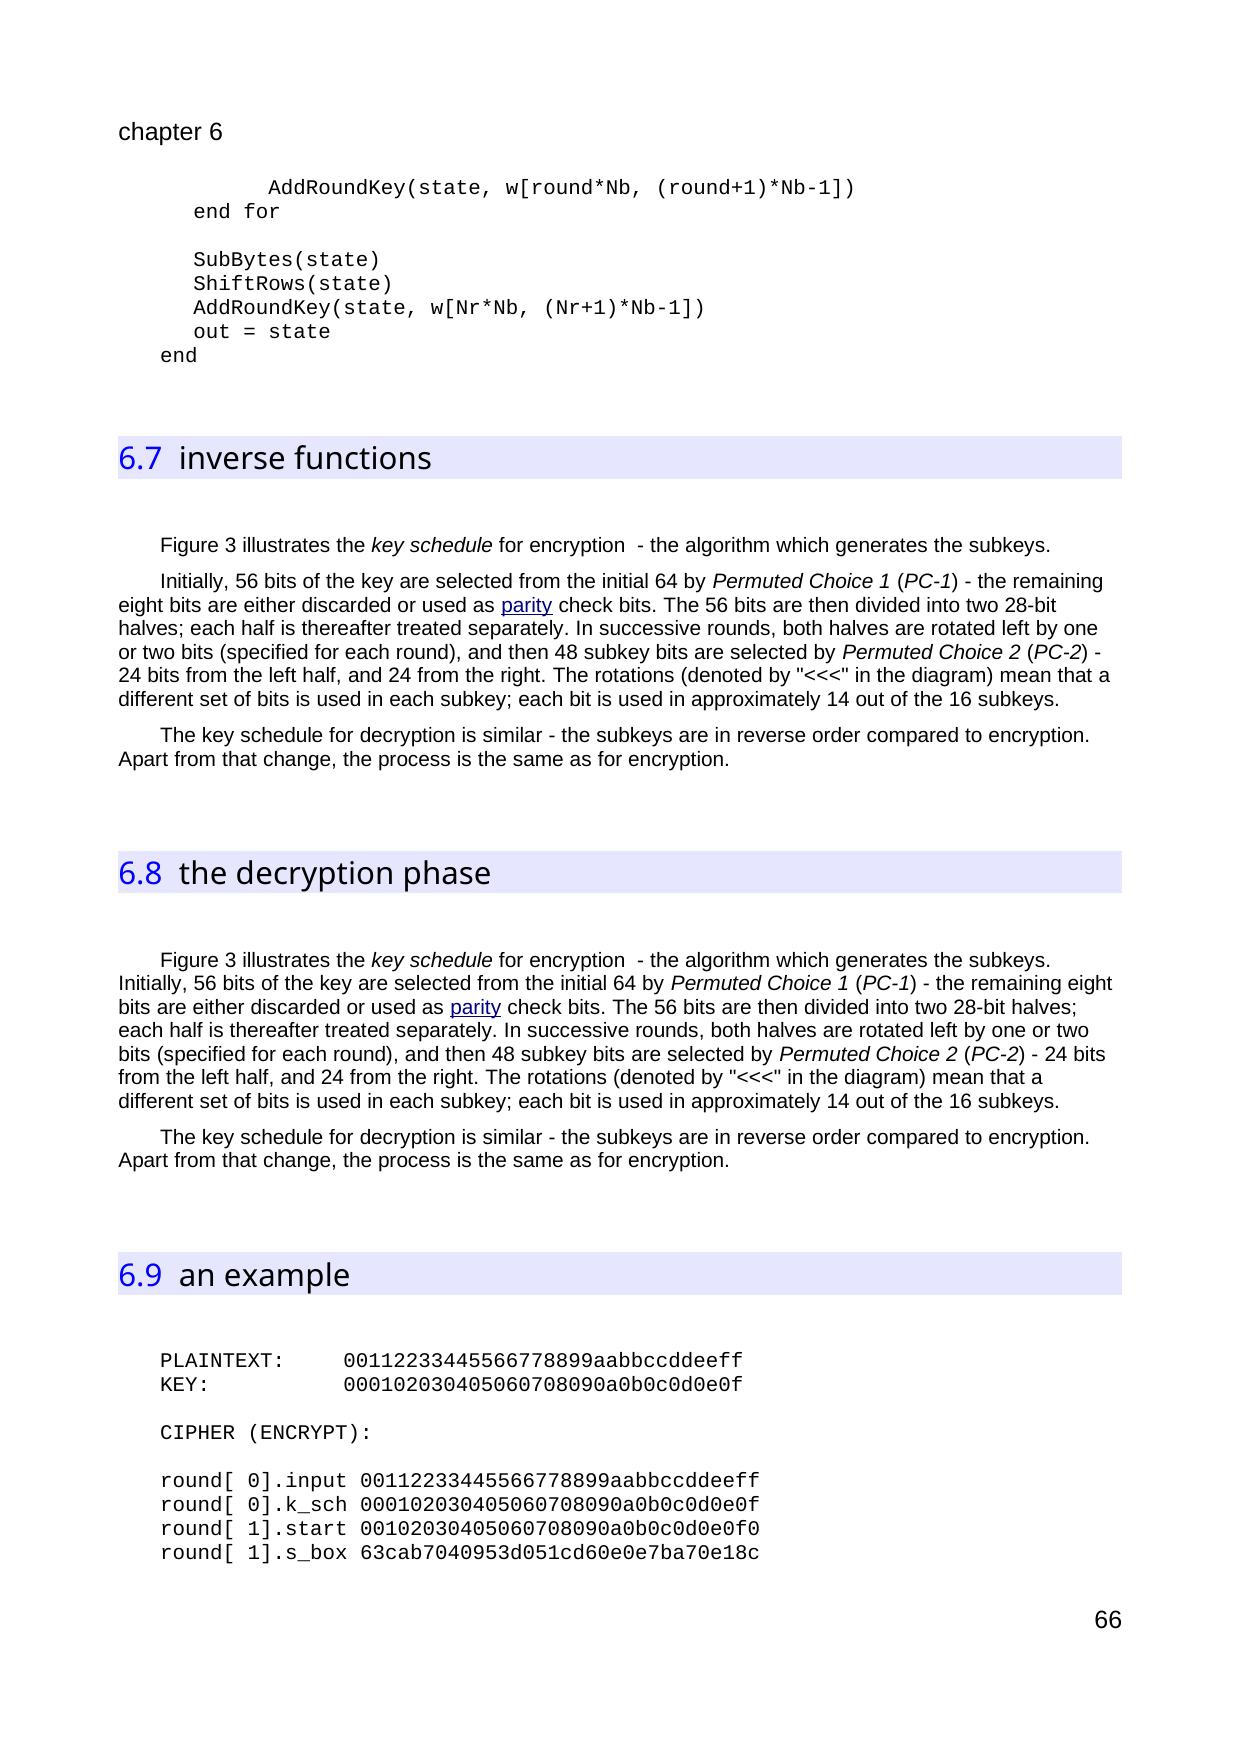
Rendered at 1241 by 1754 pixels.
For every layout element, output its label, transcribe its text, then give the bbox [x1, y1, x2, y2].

text SubBytes(state) [118, 249, 1116, 273]
text end for [118, 201, 1116, 225]
text ShiftRows(state) [118, 273, 1116, 297]
subtitle an example [118, 1252, 1122, 1295]
text round[ 1].start 00102030405060708090a0b0c0d0e0f0 [118, 1518, 1116, 1542]
text AddRoundKey(state, w[Nr*Nb, (Nr+1)*Nb-1]) [118, 297, 1116, 321]
text PLAINTEXT: 00112233445566778899aabbccddeeff [118, 1350, 1116, 1374]
text The key schedule for decryption is similar - the subkeys are in reverse order compared to encryption. Apart from that change, the process is the same as for encryption. [118, 723, 1122, 771]
text Figure 3 illustrates the key schedule for encryption - the algorithm which generates the subkeys. Initially, 56 bits of the key are selected from the initial 64 by Permuted Choice 1 (PC-1) - the remaining eight bits are either discarded or used as parity check bits. The 56 bits are then divided into two 28-bit halves; each half is thereafter treated separately. In successive rounds, both halves are rotated left by one or two bits (specified for each round), and then 48 subkey bits are selected by Permuted Choice 2 (PC-2) - 24 bits from the left half, and 24 from the right. The rotations (denoted by "<<<" in the diagram) mean that a different set of bits is used in each subkey; each bit is used in approximately 14 out of the 16 subkeys. [118, 948, 1122, 1113]
subtitle the decryption phase [118, 851, 1122, 893]
text The key schedule for decryption is similar - the subkeys are in reverse order compared to encryption. Apart from that change, the process is the same as for encryption. [118, 1125, 1122, 1172]
text Figure 3 illustrates the key schedule for encryption - the algorithm which generates the subkeys. [118, 534, 1122, 557]
text KEY: 000102030405060708090a0b0c0d0e0f [118, 1374, 1116, 1398]
text round[ 1].s_box 63cab7040953d051cd60e0e7ba70e18c [118, 1542, 1116, 1566]
subtitle inverse functions [118, 436, 1122, 479]
text round[ 0].input 00112233445566778899aabbccddeeff [118, 1470, 1116, 1494]
text CIPHER (ENCRYPT): [118, 1422, 1116, 1446]
text AddRoundKey(state, w[round*Nb, (round+1)*Nb-1]) [118, 177, 1116, 201]
text out = state [118, 321, 1116, 345]
text end [118, 345, 1116, 369]
text Initially, 56 bits of the key are selected from the initial 64 by Permuted Choice 1 (PC-1) - the remaining eight bits are either discarded or used as parity check bits. The 56 bits are then divided into two 28-bit halves; each half is thereafter treated separately. In successive rounds, both halves are rotated left by one or two bits (specified for each round), and then 48 subkey bits are selected by Permuted Choice 2 (PC-2) - 24 bits from the left half, and 24 from the right. The rotations (denoted by "<<<" in the diagram) mean that a different set of bits is used in each subkey; each bit is used in approximately 14 out of the 16 subkeys. [118, 570, 1122, 711]
text round[ 0].k_sch 000102030405060708090a0b0c0d0e0f [118, 1494, 1116, 1518]
